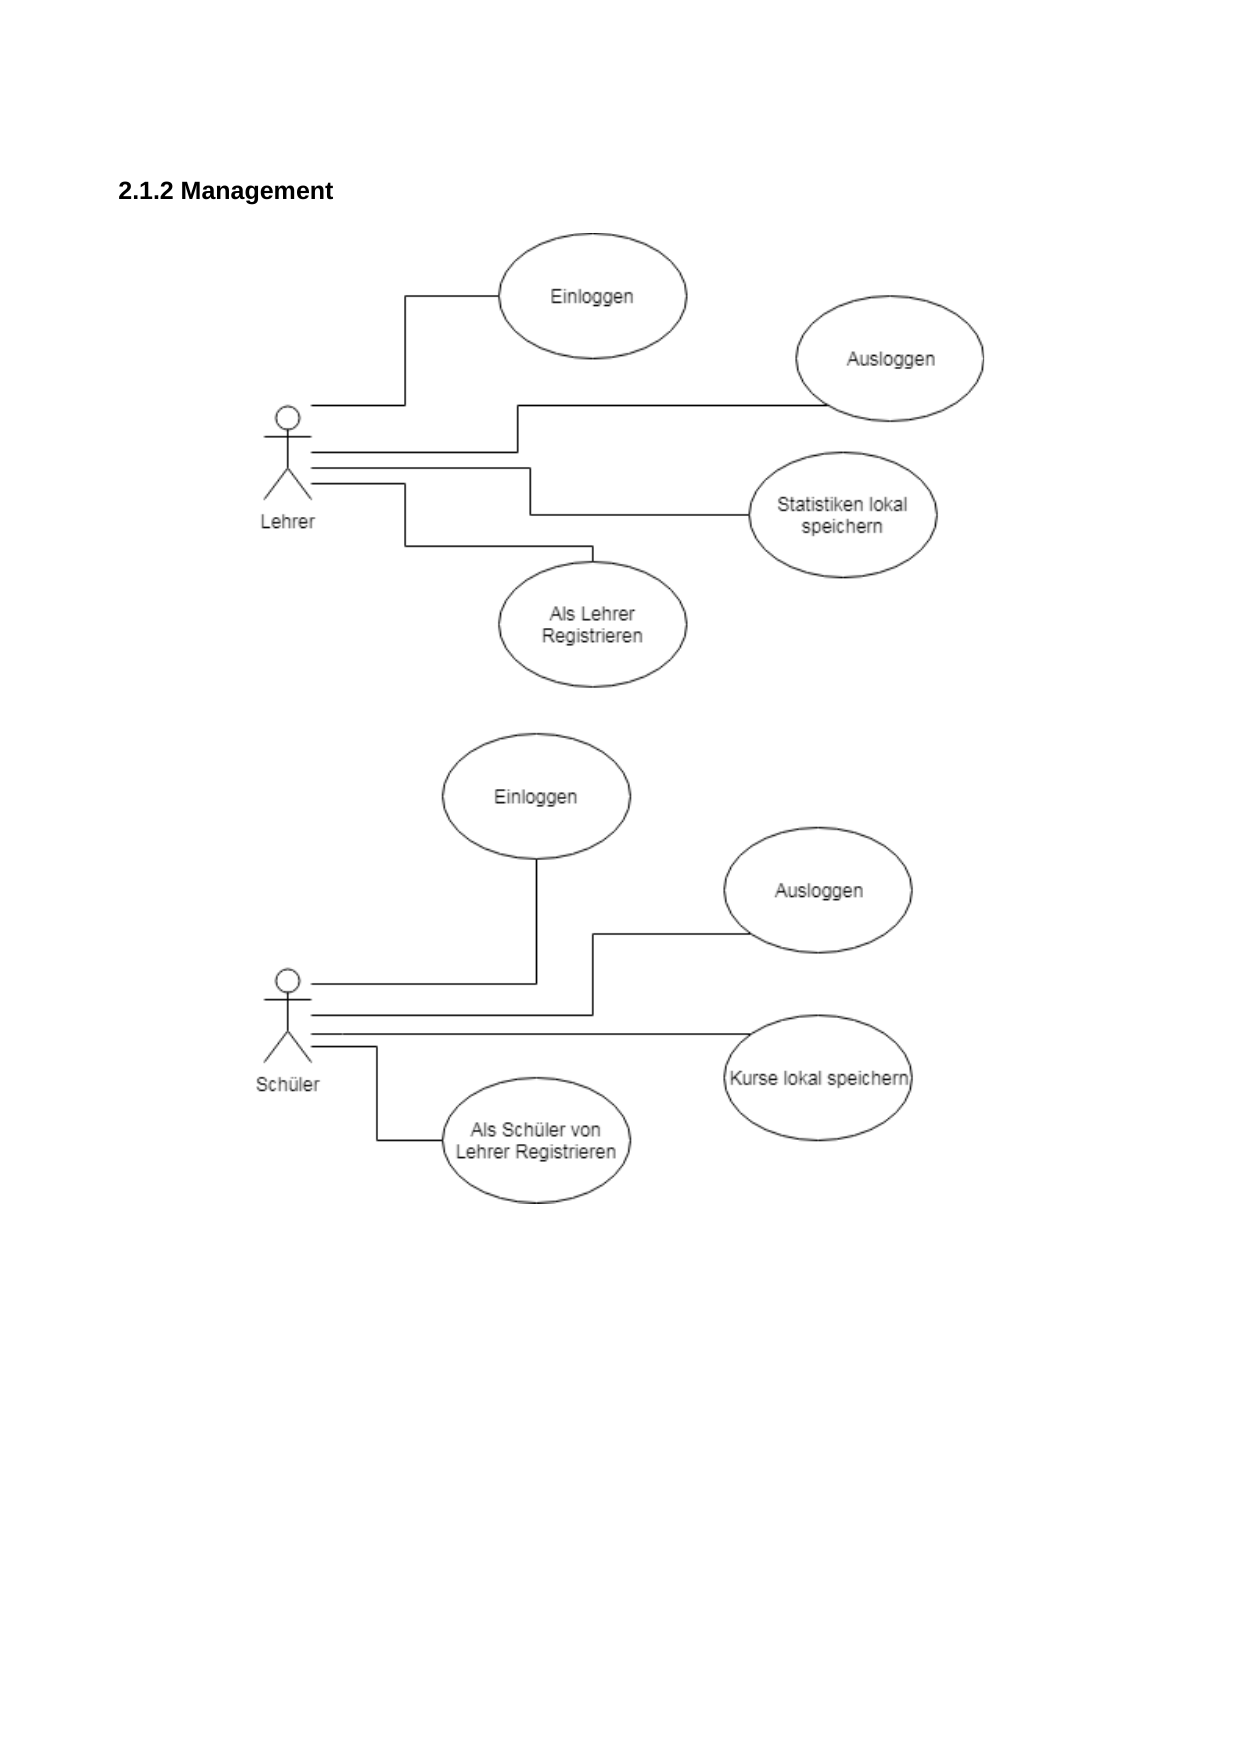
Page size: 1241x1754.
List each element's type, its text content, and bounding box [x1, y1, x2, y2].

picture [256, 233, 985, 1204]
text 2.1.2 Management [118, 176, 1122, 204]
